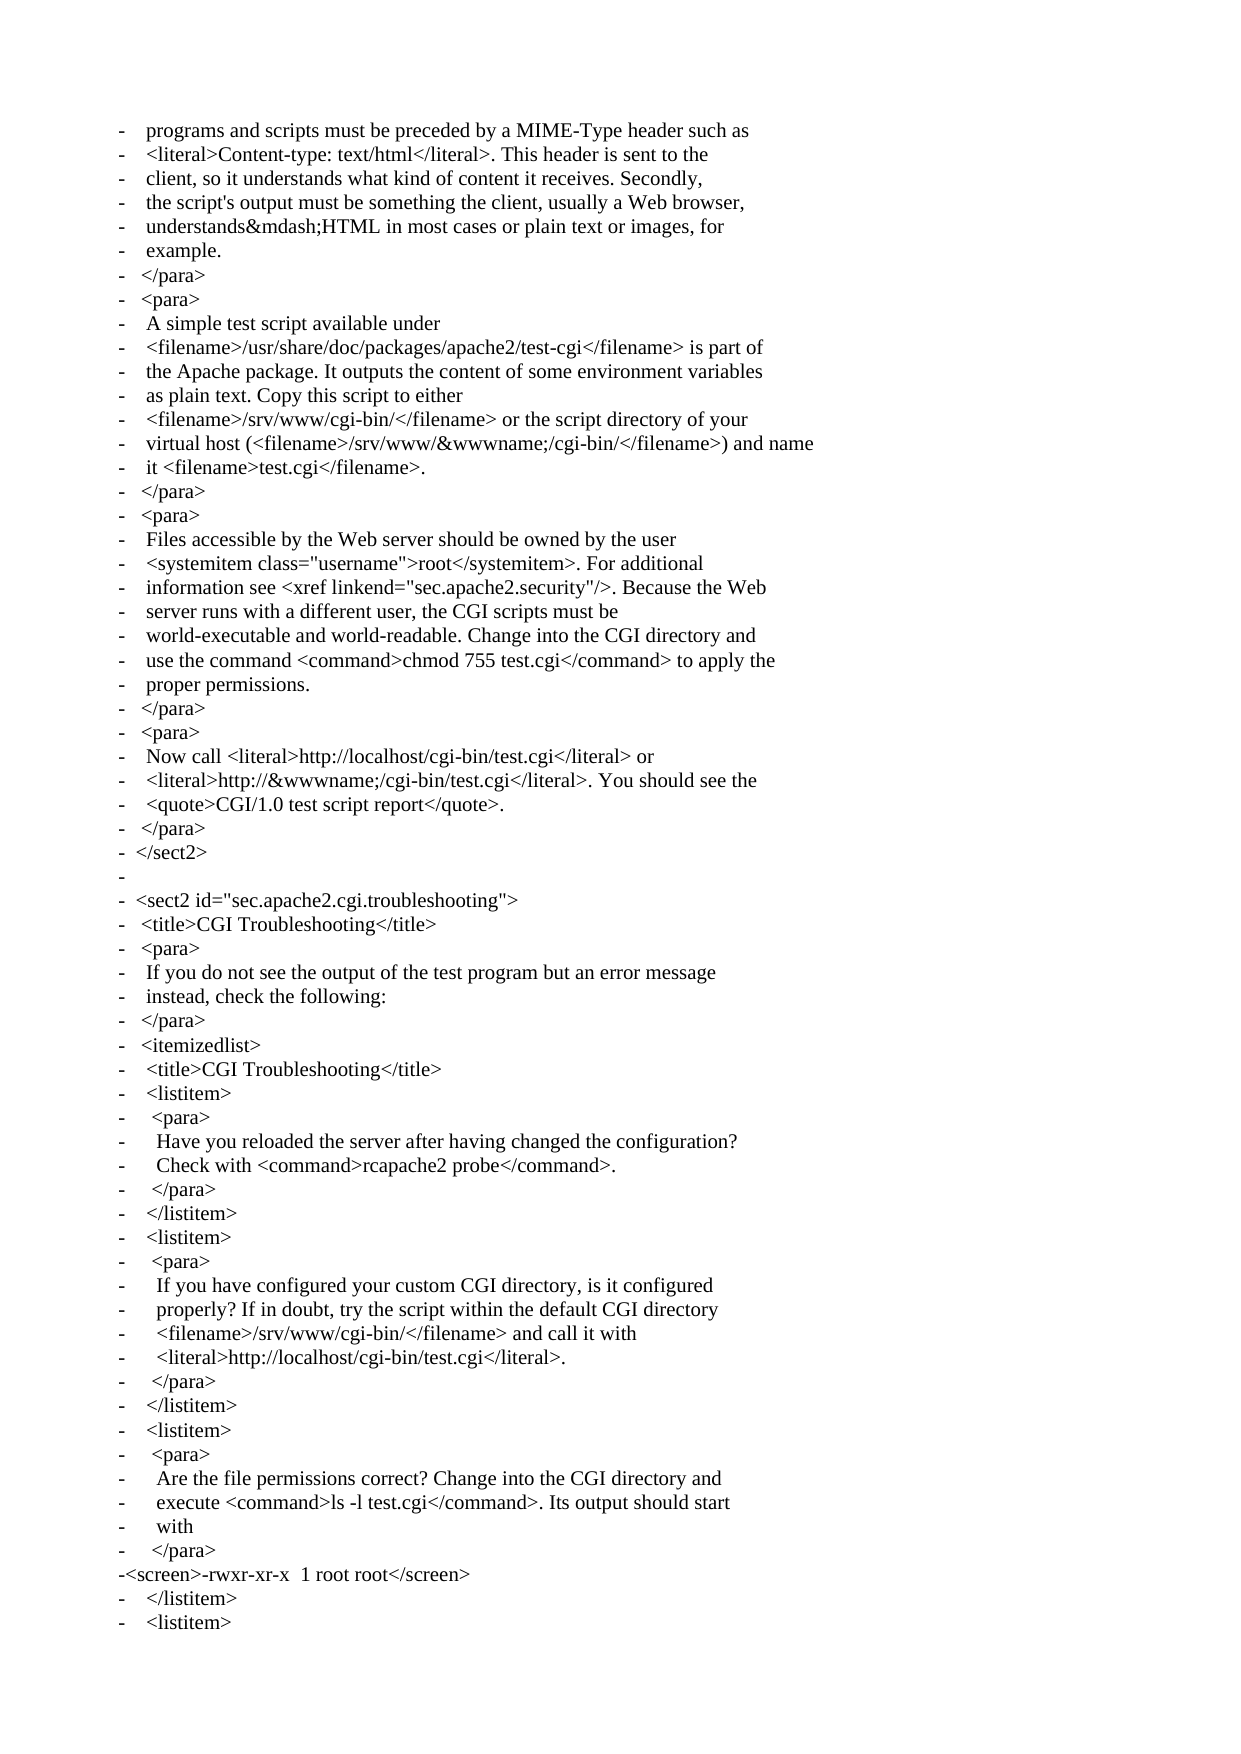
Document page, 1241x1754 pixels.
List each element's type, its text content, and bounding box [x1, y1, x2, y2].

text - <filename>/srv/www/cgi-bin/</filename> or the script directory of your [118, 407, 1122, 431]
text - <literal>Content-type: text/html</literal>. This header is sent to the [118, 142, 1122, 166]
text - <para> [118, 720, 1122, 744]
text - <para> [118, 1105, 1122, 1129]
text - <literal>http://localhost/cgi-bin/test.cgi</literal>. [118, 1345, 1122, 1369]
text - </para> [118, 696, 1122, 720]
text - <title>CGI Troubleshooting</title> [118, 912, 1122, 936]
text - execute <command>ls -l test.cgi</command>. Its output should start [118, 1490, 1122, 1514]
text - </listitem> [118, 1393, 1122, 1417]
text - as plain text. Copy this script to either [118, 383, 1122, 407]
text - </para> [118, 1538, 1122, 1562]
text - </sect2> [118, 840, 1122, 864]
text - <listitem> [118, 1225, 1122, 1249]
text - <sect2 id="sec.apache2.cgi.troubleshooting"> [118, 888, 1122, 912]
text - instead, check the following: [118, 984, 1122, 1008]
text - [118, 864, 1122, 888]
text - <para> [118, 503, 1122, 527]
text - </para> [118, 262, 1122, 287]
text - example. [118, 238, 1122, 262]
text - information see <xref linkend="sec.apache2.security"/>. Because the Web [118, 575, 1122, 599]
text - <filename>/usr/share/doc/packages/apache2/test-cgi</filename> is part of [118, 335, 1122, 359]
text - the Apache package. It outputs the content of some environment variables [118, 359, 1122, 383]
text - Check with <command>rcapache2 probe</command>. [118, 1153, 1122, 1177]
text - </para> [118, 1369, 1122, 1393]
text - <para> [118, 1249, 1122, 1273]
text - client, so it understands what kind of content it receives. Secondly, [118, 166, 1122, 190]
text - use the command <command>chmod 755 test.cgi</command> to apply the [118, 647, 1122, 672]
text - <para> [118, 287, 1122, 311]
text - <listitem> [118, 1610, 1122, 1634]
text - the script's output must be something the client, usually a Web browser, [118, 190, 1122, 214]
text -<screen>-rwxr-xr-x 1 root root</screen> [118, 1562, 1122, 1586]
text - <listitem> [118, 1081, 1122, 1105]
text - properly? If in doubt, try the script within the default CGI directory [118, 1297, 1122, 1321]
text - <filename>/srv/www/cgi-bin/</filename> and call it with [118, 1321, 1122, 1345]
text - <itemizedlist> [118, 1032, 1122, 1057]
text - <para> [118, 936, 1122, 960]
text - <literal>http://&wwwname;/cgi-bin/test.cgi</literal>. You should see the [118, 768, 1122, 792]
text - If you do not see the output of the test program but an error message [118, 960, 1122, 984]
text - If you have configured your custom CGI directory, is it configured [118, 1273, 1122, 1297]
text - Files accessible by the Web server should be owned by the user [118, 527, 1122, 551]
text - A simple test script available under [118, 311, 1122, 335]
text - virtual host (<filename>/srv/www/&wwwname;/cgi-bin/</filename>) and name [118, 431, 1122, 455]
text - Now call <literal>http://localhost/cgi-bin/test.cgi</literal> or [118, 744, 1122, 768]
text - with [118, 1514, 1122, 1538]
text - <para> [118, 1442, 1122, 1466]
text - programs and scripts must be preceded by a MIME-Type header such as [118, 118, 1122, 142]
text - <quote>CGI/1.0 test script report</quote>. [118, 792, 1122, 816]
text - proper permissions. [118, 672, 1122, 696]
text - <title>CGI Troubleshooting</title> [118, 1057, 1122, 1081]
text - Are the file permissions correct? Change into the CGI directory and [118, 1466, 1122, 1490]
text - </para> [118, 479, 1122, 503]
text - </para> [118, 816, 1122, 840]
text - server runs with a different user, the CGI scripts must be [118, 599, 1122, 623]
text - </para> [118, 1008, 1122, 1032]
text - </para> [118, 1177, 1122, 1201]
text - <listitem> [118, 1417, 1122, 1442]
text - </listitem> [118, 1201, 1122, 1225]
text - understands&mdash;HTML in most cases or plain text or images, for [118, 214, 1122, 238]
text - it <filename>test.cgi</filename>. [118, 455, 1122, 479]
text - Have you reloaded the server after having changed the configuration? [118, 1129, 1122, 1153]
text - </listitem> [118, 1586, 1122, 1610]
text - <systemitem class="username">root</systemitem>. For additional [118, 551, 1122, 575]
text - world-executable and world-readable. Change into the CGI directory and [118, 623, 1122, 647]
